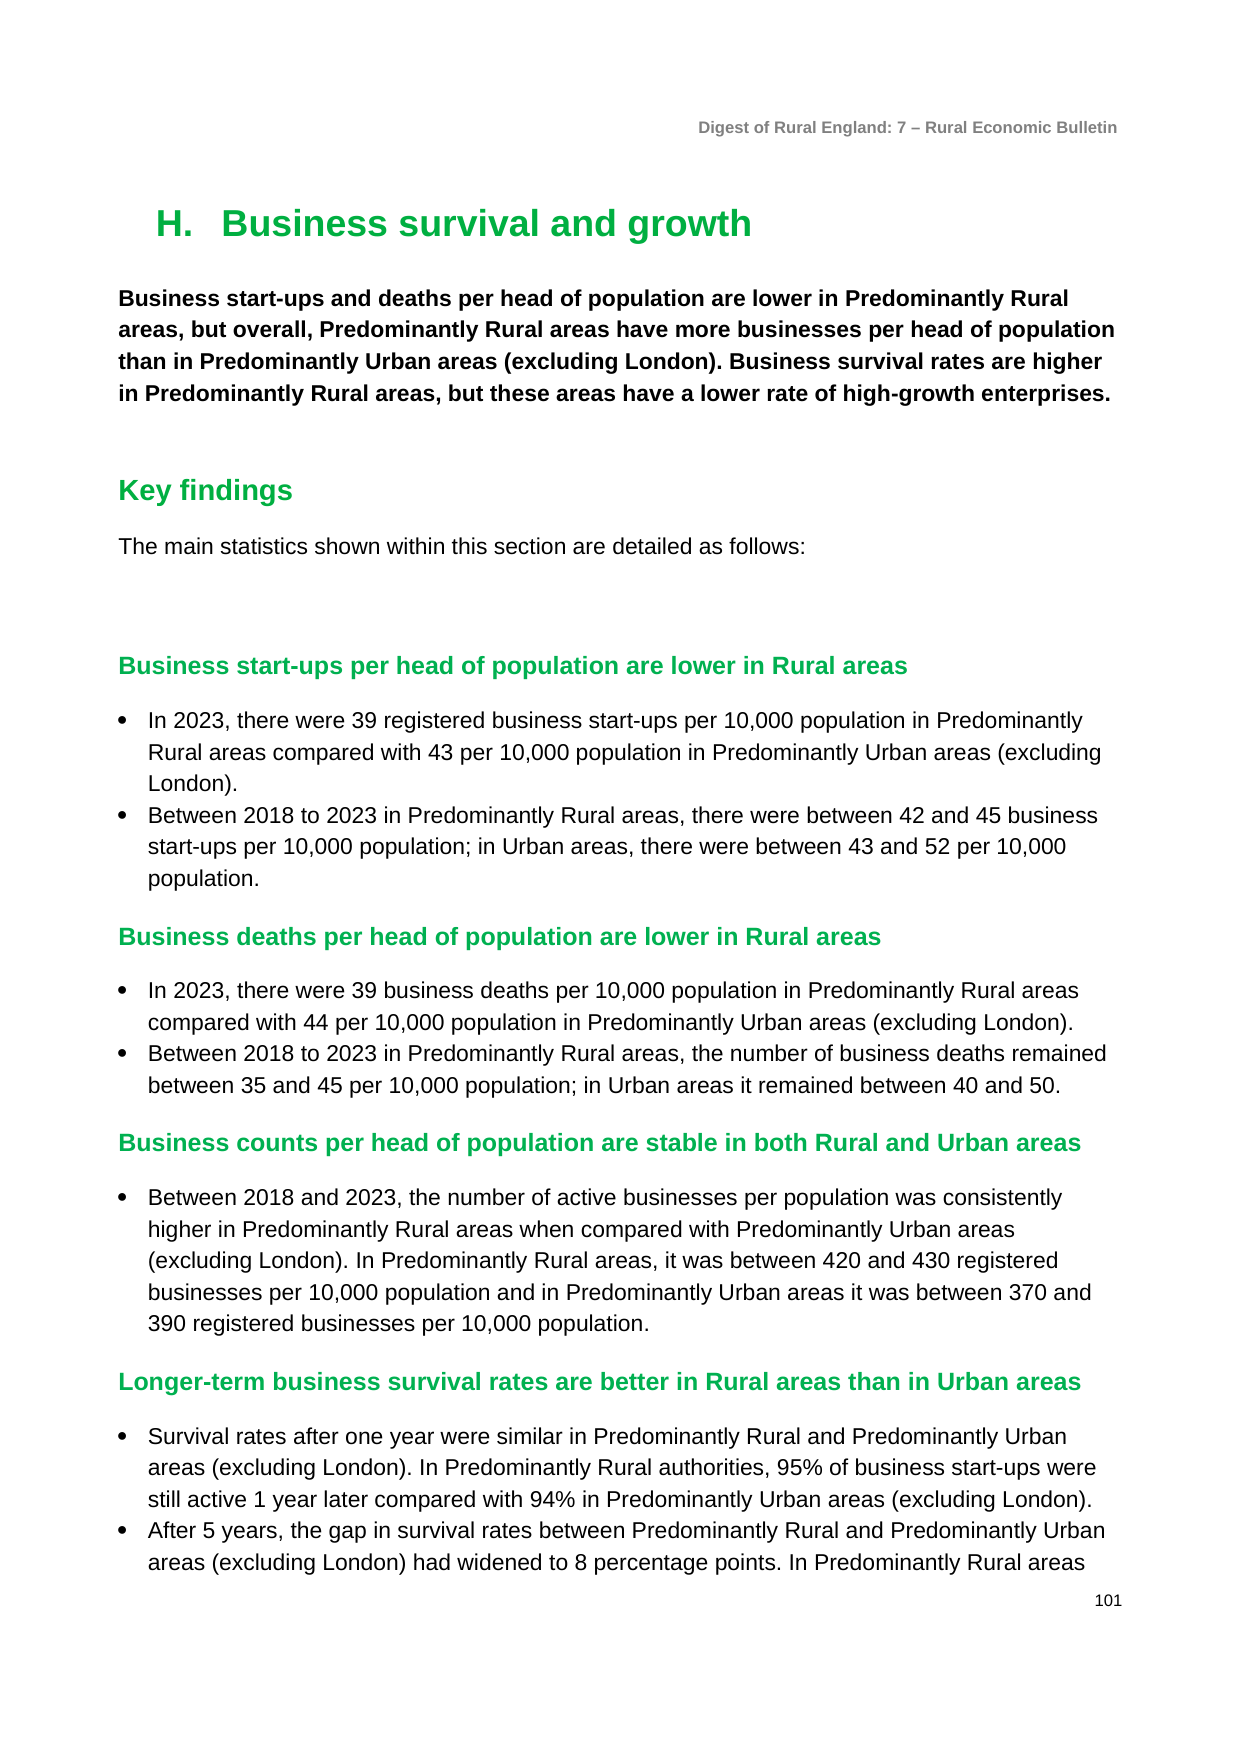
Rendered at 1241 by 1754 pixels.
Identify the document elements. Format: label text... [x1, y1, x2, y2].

list In 2023, there were 39 registered business start-ups per 10,000 population in Predominantly Rural areas compared with 43 per 10,000 population in Predominantly Urban areas (excluding London). [118, 707, 1122, 797]
list In 2023, there were 39 business deaths per 10,000 population in Predominantly Rural areas compared with 44 per 10,000 population in Predominantly Urban areas (excluding London). [118, 977, 1122, 1035]
list Between 2018 and 2023, the number of active businesses per population was consistently higher in Predominantly Rural areas when compared with Predominantly Urban areas (excluding London). In Predominantly Rural areas, it was between 420 and 430 registered businesses per 10,000 population and in Predominantly Urban areas it was between 370 and 390 registered businesses per 10,000 population. [118, 1184, 1122, 1337]
subtitle Longer-term business survival rates are better in Rural areas than in Urban areas [118, 1367, 1122, 1396]
text Business start-ups and deaths per head of population are lower in Predominantly Rural areas, but overall, Predominantly Rural areas have more businesses per head of population than in Predominantly Urban areas (excluding London). Business survival rates are higher in Predominantly Rural areas, but these areas have a lower rate of high-growth enterprises. [118, 285, 1122, 406]
subtitle Business counts per head of population are stable in both Rural and Urban areas [118, 1128, 1122, 1157]
subtitle Business deaths per head of population are lower in Rural areas [118, 921, 1122, 950]
subtitle Business survival and growth [156, 201, 1122, 244]
list Survival rates after one year were similar in Predominantly Rural and Predominantly Urban areas (excluding London). In Predominantly Rural authorities, 95% of business start-ups were still active 1 year later compared with 94% in Predominantly Urban areas (excluding London). [118, 1423, 1122, 1512]
subtitle Key findings [118, 472, 1122, 506]
subtitle Business start-ups per head of population are lower in Rural areas [118, 651, 1122, 680]
list Between 2018 to 2023 in Predominantly Rural areas, the number of business deaths remained between 35 and 45 per 10,000 population; in Urban areas it remained between 40 and 50. [118, 1040, 1122, 1098]
list After 5 years, the gap in survival rates between Predominantly Rural and Predominantly Urban areas (excluding London) had widened to 8 percentage points. In Predominantly Rural areas [118, 1517, 1122, 1575]
list Between 2018 to 2023 in Predominantly Rural areas, there were between 42 and 45 business start-ups per 10,000 population; in Urban areas, there were between 43 and 52 per 10,000 population. [118, 802, 1122, 891]
text The main statistics shown within this section are detailed as follows: [118, 533, 1122, 560]
